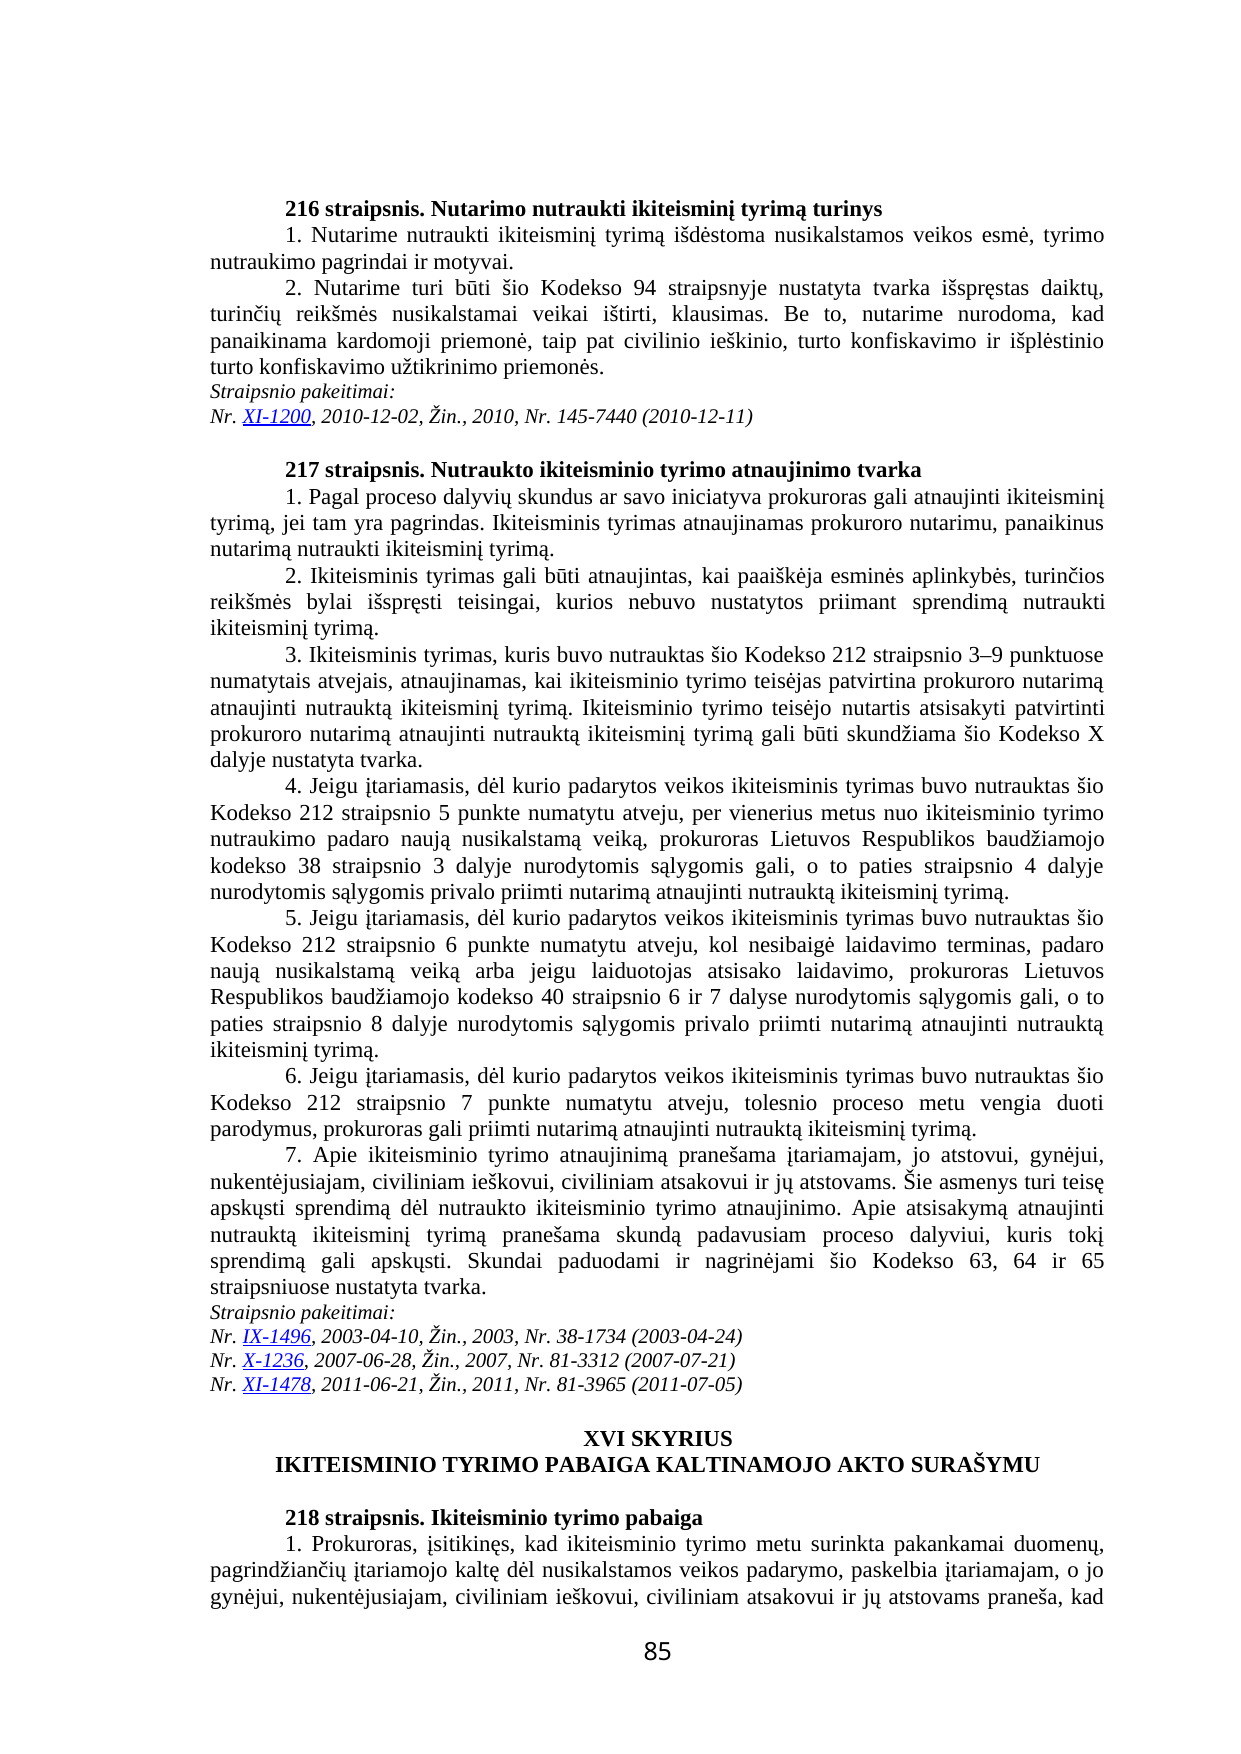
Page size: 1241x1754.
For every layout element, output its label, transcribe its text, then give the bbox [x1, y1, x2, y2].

text Nr. XI-1478, 2011-06-21, Žin., 2011, Nr. 81-3965 (2011-07-05) [210, 1372, 1106, 1396]
text Straipsnio pakeitimai: [210, 1300, 1106, 1324]
subtitle XVI skyrius [210, 1425, 1106, 1451]
text 7. Apie ikiteisminio tyrimo atnaujinimą pranešama įtariamajam, jo atstovui, gynėjui, nukentėjusiajam, civiliniam ieškovui, civiliniam atsakovui ir jų atstovams. Šie asmenys turi teisę apskųsti sprendimą dėl nutraukto ikiteisminio tyrimo atnaujinimo. Apie atsisakymą atnaujinti nutrauktą ikiteisminį tyrimą pranešama skundą padavusiam proceso dalyviui, kuris tokį sprendimą gali apskųsti. Skundai paduodami ir nagrinėjami šio Kodekso 63, 64 ir 65 straipsniuose nustatyta tvarka. [210, 1142, 1106, 1300]
text Nr. X-1236, 2007-06-28, Žin., 2007, Nr. 81-3312 (2007-07-21) [210, 1348, 1106, 1372]
text 6. Jeigu įtariamasis, dėl kurio padarytos veikos ikiteisminis tyrimas buvo nutrauktas šio Kodekso 212 straipsnio 7 punkte numatytu atveju, tolesnio proceso metu vengia duoti parodymus, prokuroras gali priimti nutarimą atnaujinti nutrauktą ikiteisminį tyrimą. [210, 1062, 1106, 1142]
text 2. Ikiteisminis tyrimas gali būti atnaujintas, kai paaiškėja esminės aplinkybės, turinčios reikšmės bylai išspręsti teisingai, kurios nebuvo nustatytos priimant sprendimą nutraukti ikiteisminį tyrimą. [210, 562, 1106, 641]
text 1. Pagal proceso dalyvių skundus ar savo iniciatyva prokuroras gali atnaujinti ikiteisminį tyrimą, jei tam yra pagrindas. Ikiteisminis tyrimas atnaujinamas prokuroro nutarimu, panaikinus nutarimą nutraukti ikiteisminį tyrimą. [210, 483, 1106, 562]
text 216 straipsnis. Nutarimo nutraukti ikiteisminį tyrimą turinys [210, 195, 1106, 221]
text 217 straipsnis. Nutraukto ikiteisminio tyrimo atnaujinimo tvarka [210, 456, 1106, 483]
text Straipsnio pakeitimai: [210, 379, 1106, 403]
text 1. Prokuroras, įsitikinęs, kad ikiteisminio tyrimo metu surinkta pakankamai duomenų, pagrindžiančių įtariamojo kaltę dėl nusikalstamos veikos padarymo, paskelbia įtariamajam, o jo gynėjui, nukentėjusiajam, civiliniam ieškovui, civiliniam atsakovui ir jų atstovams praneša, kad [210, 1530, 1106, 1609]
text 218 straipsnis. Ikiteisminio tyrimo pabaiga [210, 1504, 1106, 1530]
text 3. Ikiteisminis tyrimas, kuris buvo nutrauktas šio Kodekso 212 straipsnio 3–9 punktuose numatytais atvejais, atnaujinamas, kai ikiteisminio tyrimo teisėjas patvirtina prokuroro nutarimą atnaujinti nutrauktą ikiteisminį tyrimą. Ikiteisminio tyrimo teisėjo nutartis atsisakyti patvirtinti prokuroro nutarimą atnaujinti nutrauktą ikiteisminį tyrimą gali būti skundžiama šio Kodekso X dalyje nustatyta tvarka. [210, 641, 1106, 773]
text Nr. XI-1200, 2010-12-02, Žin., 2010, Nr. 145-7440 (2010-12-11) [210, 403, 1106, 428]
text 2. Nutarime turi būti šio Kodekso 94 straipsnyje nustatyta tvarka išspręstas daiktų, turinčių reikšmės nusikalstamai veikai ištirti, klausimas. Be to, nutarime nurodoma, kad panaikinama kardomoji priemonė, taip pat civilinio ieškinio, turto konfiskavimo ir išplėstinio turto konfiskavimo užtikrinimo priemonės. [210, 274, 1106, 379]
text 1. Nutarime nutraukti ikiteisminį tyrimą išdėstoma nusikalstamos veikos esmė, tyrimo nutraukimo pagrindai ir motyvai. [210, 221, 1106, 274]
text Ikiteisminio tyrimo pabaiga kaltinamojo akto surašymu [210, 1451, 1106, 1477]
text Nr. IX-1496, 2003-04-10, Žin., 2003, Nr. 38-1734 (2003-04-24) [210, 1324, 1106, 1348]
text 4. Jeigu įtariamasis, dėl kurio padarytos veikos ikiteisminis tyrimas buvo nutrauktas šio Kodekso 212 straipsnio 5 punkte numatytu atveju, per vienerius metus nuo ikiteisminio tyrimo nutraukimo padaro naują nusikalstamą veiką, prokuroras Lietuvos Respublikos baudžiamojo kodekso 38 straipsnio 3 dalyje nurodytomis sąlygomis gali, o to paties straipsnio 4 dalyje nurodytomis sąlygomis privalo priimti nutarimą atnaujinti nutrauktą ikiteisminį tyrimą. [210, 773, 1106, 904]
text 5. Jeigu įtariamasis, dėl kurio padarytos veikos ikiteisminis tyrimas buvo nutrauktas šio Kodekso 212 straipsnio 6 punkte numatytu atveju, kol nesibaigė laidavimo terminas, padaro naują nusikalstamą veiką arba jeigu laiduotojas atsisako laidavimo, prokuroras Lietuvos Respublikos baudžiamojo kodekso 40 straipsnio 6 ir 7 dalyse nurodytomis sąlygomis gali, o to paties straipsnio 8 dalyje nurodytomis sąlygomis privalo priimti nutarimą atnaujinti nutrauktą ikiteisminį tyrimą. [210, 904, 1106, 1062]
